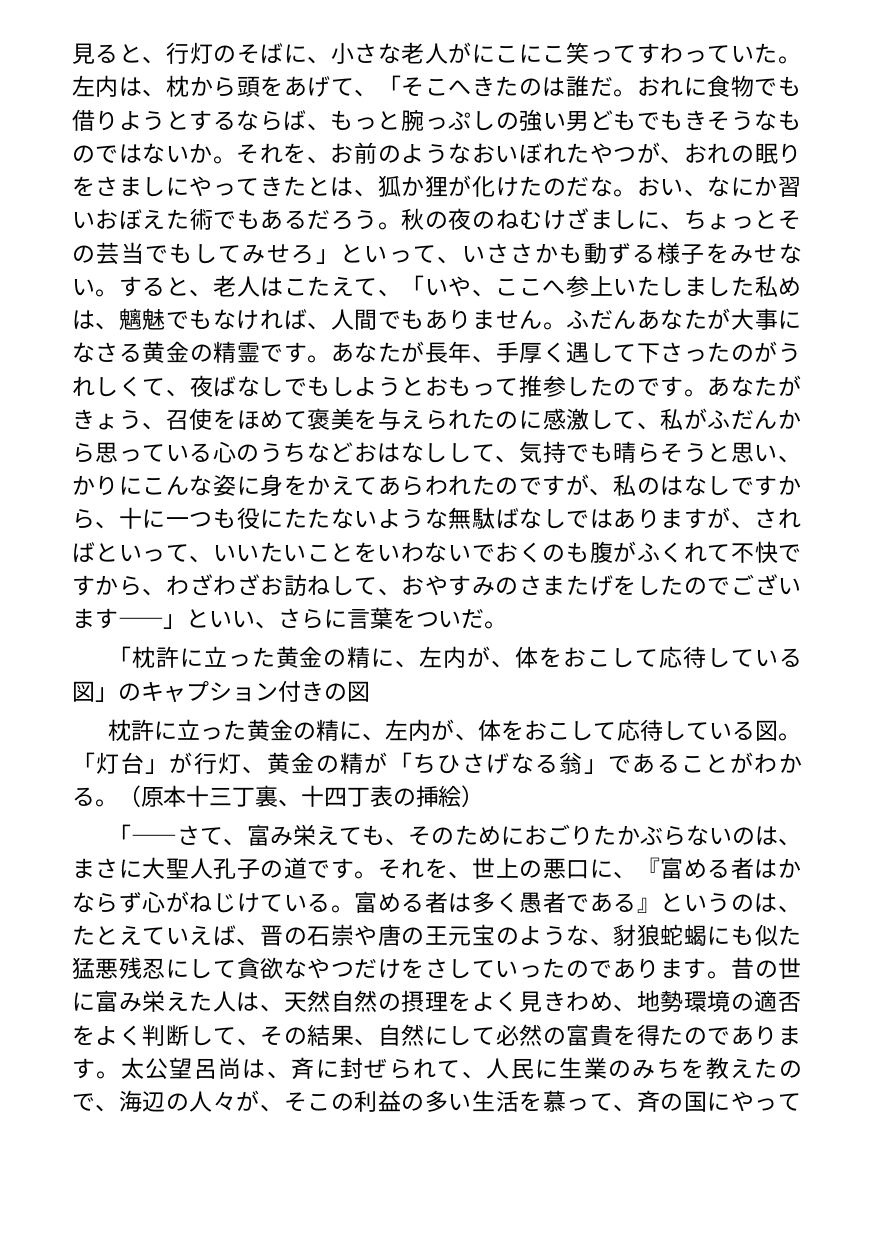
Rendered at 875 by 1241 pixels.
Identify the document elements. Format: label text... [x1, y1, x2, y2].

text 枕許に立った黄金の精に、左内が、体をおこして応待している図。「灯台」が行灯、黄金の精が「ちひさげなる翁」であることがわかる。（原本十三丁裏、十四丁表の挿絵） [72, 712, 802, 812]
text 見ると、行灯のそばに、小さな老人がにこにこ笑ってすわっていた。左内は、枕から頭をあげて、「そこへきたのは誰だ。おれに食物でも借りようとするならば、もっと腕っぷしの強い男どもでもきそうなものではないか。それを、お前のようなおいぼれたやつが、おれの眠りをさましにやってきたとは、狐か狸が化けたのだな。おい、なにか習いおぼえた術でもあるだろう。秋の夜のねむけざましに、ちょっとその芸当でもしてみせろ」といって、いささかも動ずる様子をみせない。すると、老人はこたえて、「いや、ここへ参上いたしました私めは、魑魅でもなければ、人間でもありません。ふだんあなたが大事になさる黄金の精霊です。あなたが長年、手厚く遇して下さったのがうれしくて、夜ばなしでもしようとおもって推参したのです。あなたがきょう、召使をほめて褒美を与えられたのに感激して、私がふだんから思っている心のうちなどおはなしして、気持でも晴らそうと思い、かりにこんな姿に身をかえてあらわれたのですが、私のはなしですから、十に一つも役にたたないような無駄ばなしではありますが、さればといって、いいたいことをいわないでおくのも腹がふくれて不快ですから、わざわざお訪ねして、おやすみのさまたげをしたのでございます――」といい、さらに言葉をついだ。 [72, 36, 802, 634]
text 「枕許に立った黄金の精に、左内が、体をおこして応待している図」のキャプション付きの図 [72, 640, 802, 707]
text 「――さて、富み栄えても、そのためにおごりたかぶらないのは、まさに大聖人孔子の道です。それを、世上の悪口に、『富める者はかならず心がねじけている。富める者は多く愚者である』というのは、たとえていえば、晋の石崇や唐の王元宝のような、豺狼蛇蝎にも似た猛悪残忍にして貪欲なやつだけをさしていったのであります。昔の世に富み栄えた人は、天然自然の摂理をよく見きわめ、地勢環境の適否をよく判断して、その結果、自然にして必然の富貴を得たのであります。太公望呂尚は、斉に封ぜられて、人民に生業のみちを教えたので、海辺の人々が、そこの利益の多い生活を慕って、斉の国にやって [72, 818, 802, 1117]
